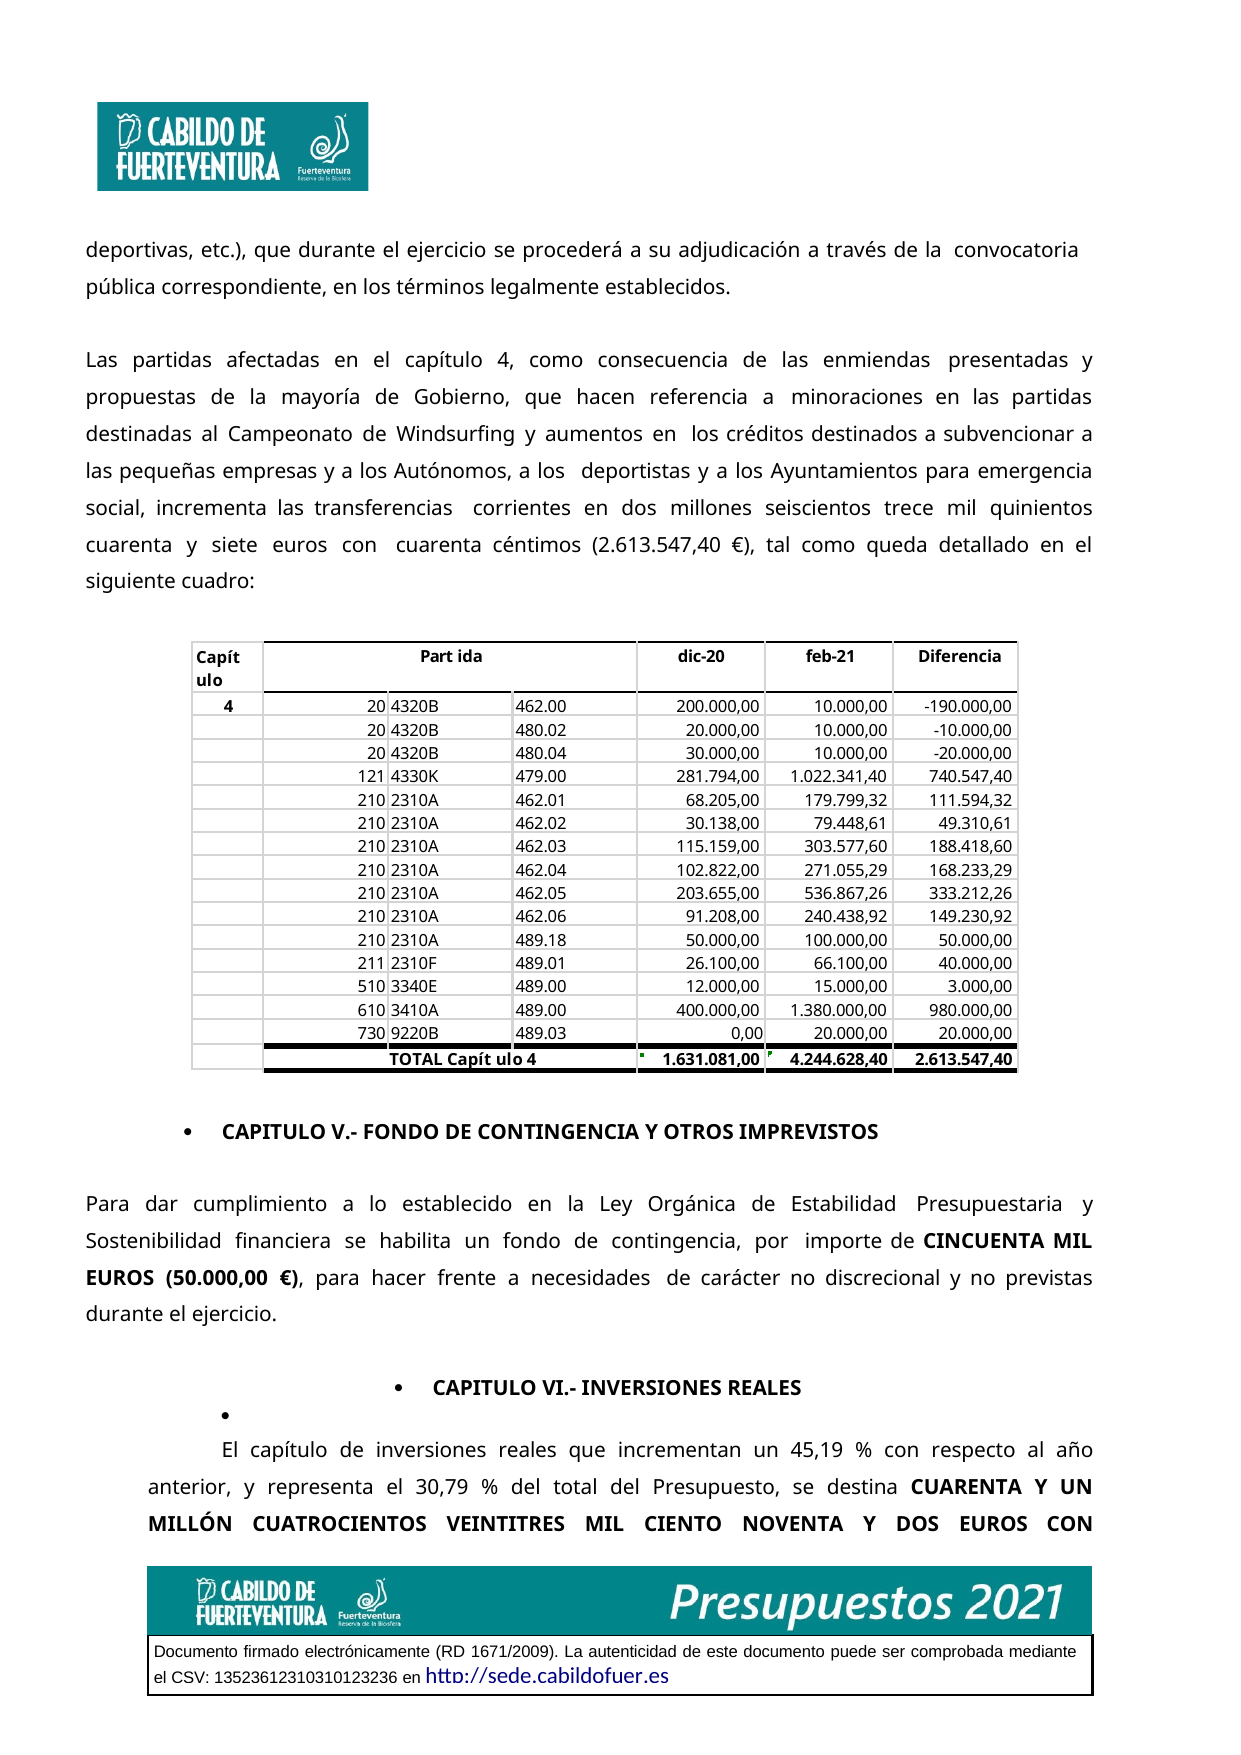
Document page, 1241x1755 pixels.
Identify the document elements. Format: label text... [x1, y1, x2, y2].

table_cell 2310F [389, 950, 511, 971]
text deportivas, etc.), que durante el ejercicio se procederá a su adjudicación a través de la convocatoria pública correspondiente, en los términos legalmente establecidos. [85, 235, 1093, 300]
table_cell 489.03 [514, 1020, 636, 1042]
table_cell 50.000,00 [638, 926, 764, 947]
table_cell 281.794,00 [638, 763, 764, 784]
table_cell 240.438,92 [766, 903, 892, 924]
list CAPITULO V.- FONDO DE CONTINGENCIA Y OTROS IMPREVISTOS [184, 1117, 1107, 1146]
table_cell 40.000,00 [894, 950, 1017, 971]
table_cell 3410A [389, 996, 511, 1017]
table_cell 179.799,32 [766, 786, 892, 807]
table_cell TOTAL Capít ulo 4 [264, 1049, 636, 1068]
table_cell 121 [264, 763, 387, 784]
text Las partidas afectadas en el capítulo 4, como consecuencia de las enmiendas presentadas y propuestas de la mayoría de Gobierno, que hacen referencia a minoraciones en las partidas destinadas al Campeonato de Windsurfing y aumentos en los créditos destinados a subvencionar a las pequeñas empresas y a los Autónomos, a los deportistas y a los Ayuntamientos para emergencia social, incrementa las transferencias corrientes en dos millones seiscientos trece mil quinientos cuarenta y siete euros con cuarenta céntimos (2.613.547,40 €), tal como queda detallado en el siguiente cuadro: [85, 345, 1093, 595]
text Para dar cumplimiento a lo establecido en la Ley Orgánica de Estabilidad Presupuestaria y Sostenibilidad financiera se habilita un fondo de contingencia, por importe de CINCUENTA MIL EUROS (50.000,00 €), para hacer frente a necesidades de carácter no discrecional y no previstas durante el ejercicio. [85, 1189, 1093, 1328]
table_header feb-21 [766, 643, 892, 691]
table_cell 91.208,00 [638, 903, 764, 924]
table_cell [193, 996, 262, 1017]
table_cell [193, 786, 262, 807]
table_cell 333.212,26 [894, 880, 1017, 901]
table_header Diferencia [894, 643, 1017, 691]
table_cell 10.000,00 [766, 740, 892, 761]
table_cell [193, 833, 262, 854]
table_cell 79.448,61 [766, 810, 892, 831]
text  [222, 1409, 1107, 1428]
table_cell [193, 880, 262, 901]
table_cell 15.000,00 [766, 973, 892, 994]
table_cell 4320B [389, 693, 511, 714]
table_cell 20 [264, 716, 387, 737]
table_cell [193, 1020, 262, 1042]
table_cell 210 [264, 903, 387, 924]
table_cell 12.000,00 [638, 973, 764, 994]
table_cell 1.380.000,00 [766, 996, 892, 1017]
table_cell 271.055,29 [766, 856, 892, 877]
list CAPITULO VI.- INVERSIONES REALES [395, 1373, 1107, 1402]
table_cell 400.000,00 [638, 996, 764, 1017]
table_cell 740.547,40 [894, 763, 1017, 784]
table_cell 68.205,00 [638, 786, 764, 807]
table_cell 610 [264, 996, 387, 1017]
table_cell 211 [264, 950, 387, 971]
table_cell 462.00 [514, 693, 636, 714]
table_cell 168.233,29 [894, 856, 1017, 877]
table_cell 4 [193, 693, 262, 714]
table_cell 10.000,00 [766, 693, 892, 714]
table_cell [193, 810, 262, 831]
table_cell 1.022.341,40 [766, 763, 892, 784]
table_cell 303.577,60 [766, 833, 892, 854]
table_cell -20.000,00 [894, 740, 1017, 761]
table_cell 480.02 [514, 716, 636, 737]
table_cell 462.04 [514, 856, 636, 877]
table_cell 3340E [389, 973, 511, 994]
table_cell 203.655,00 [638, 880, 764, 901]
table_cell 200.000,00 [638, 693, 764, 714]
table_cell 9220B [389, 1020, 511, 1042]
table_cell 30.000,00 [638, 740, 764, 761]
table_cell 149.230,92 [894, 903, 1017, 924]
table_cell 188.418,60 [894, 833, 1017, 854]
table_cell 2310A [389, 903, 511, 924]
table_cell 480.04 [514, 740, 636, 761]
table_cell 2310A [389, 856, 511, 877]
table_header Capít ulo [193, 643, 262, 691]
table_cell 115.159,00 [638, 833, 764, 854]
table_cell 30.138,00 [638, 810, 764, 831]
table_cell 10.000,00 [766, 716, 892, 737]
table_cell 2310A [389, 926, 511, 947]
table_cell 2310A [389, 810, 511, 831]
table_cell 3.000,00 [894, 973, 1017, 994]
table_cell 100.000,00 [766, 926, 892, 947]
table_cell 4330K [389, 763, 511, 784]
table_cell 20 [264, 693, 387, 714]
table_cell 462.03 [514, 833, 636, 854]
table_cell [193, 903, 262, 924]
table_cell 1.631.081,00 [638, 1049, 764, 1068]
table_cell 49.310,61 [894, 810, 1017, 831]
table_cell 102.822,00 [638, 856, 764, 877]
table_cell [193, 856, 262, 877]
table_cell [193, 1045, 262, 1068]
table_cell 210 [264, 926, 387, 947]
table_cell 510 [264, 973, 387, 994]
table_cell -190.000,00 [894, 693, 1017, 714]
table_cell 210 [264, 786, 387, 807]
table_cell -10.000,00 [894, 716, 1017, 737]
table_cell [193, 973, 262, 994]
table_cell 4.244.628,40 [766, 1049, 892, 1068]
table_cell 2310A [389, 880, 511, 901]
table_cell 66.100,00 [766, 950, 892, 971]
table_cell 0,00 [638, 1020, 764, 1042]
table_cell 2310A [389, 833, 511, 854]
table_cell 536.867,26 [766, 880, 892, 901]
table_header Part ida [264, 643, 636, 691]
table_cell 20.000,00 [766, 1020, 892, 1042]
table_cell 210 [264, 880, 387, 901]
table_cell 210 [264, 856, 387, 877]
table_cell 462.01 [514, 786, 636, 807]
table_cell [193, 763, 262, 784]
table_cell 20 [264, 740, 387, 761]
table_cell 4320B [389, 716, 511, 737]
table_cell [193, 740, 262, 761]
table_cell 489.00 [514, 996, 636, 1017]
table_cell 462.06 [514, 903, 636, 924]
table_cell 489.18 [514, 926, 636, 947]
table_cell 462.05 [514, 880, 636, 901]
table_cell 730 [264, 1020, 387, 1042]
table_cell 210 [264, 810, 387, 831]
table_cell 26.100,00 [638, 950, 764, 971]
table_cell 462.02 [514, 810, 636, 831]
table_cell 210 [264, 833, 387, 854]
table_cell 50.000,00 [894, 926, 1017, 947]
table_cell 479.00 [514, 763, 636, 784]
table_cell [193, 926, 262, 947]
table_cell [193, 950, 262, 971]
table_cell 2310A [389, 786, 511, 807]
table_header dic-20 [638, 643, 764, 691]
text El capítulo de inversiones reales que incrementan un 45,19 % con respecto al año anterior, y representa el 30,79 % del total del Presupuesto, se destina CUARENTA Y UN MILLÓN CUATROCIENTOS VEINTITRES MIL CIENTO NOVENTA Y DOS EUROS CON [148, 1435, 1093, 1538]
table_cell 111.594,32 [894, 786, 1017, 807]
table_cell 4320B [389, 740, 511, 761]
table_cell [193, 716, 262, 737]
table_cell 489.01 [514, 950, 636, 971]
table_cell 20.000,00 [894, 1020, 1017, 1042]
table_cell 2.613.547,40 [894, 1049, 1017, 1068]
table_cell 489.00 [514, 973, 636, 994]
table_cell 20.000,00 [638, 716, 764, 737]
table_cell 980.000,00 [894, 996, 1017, 1017]
